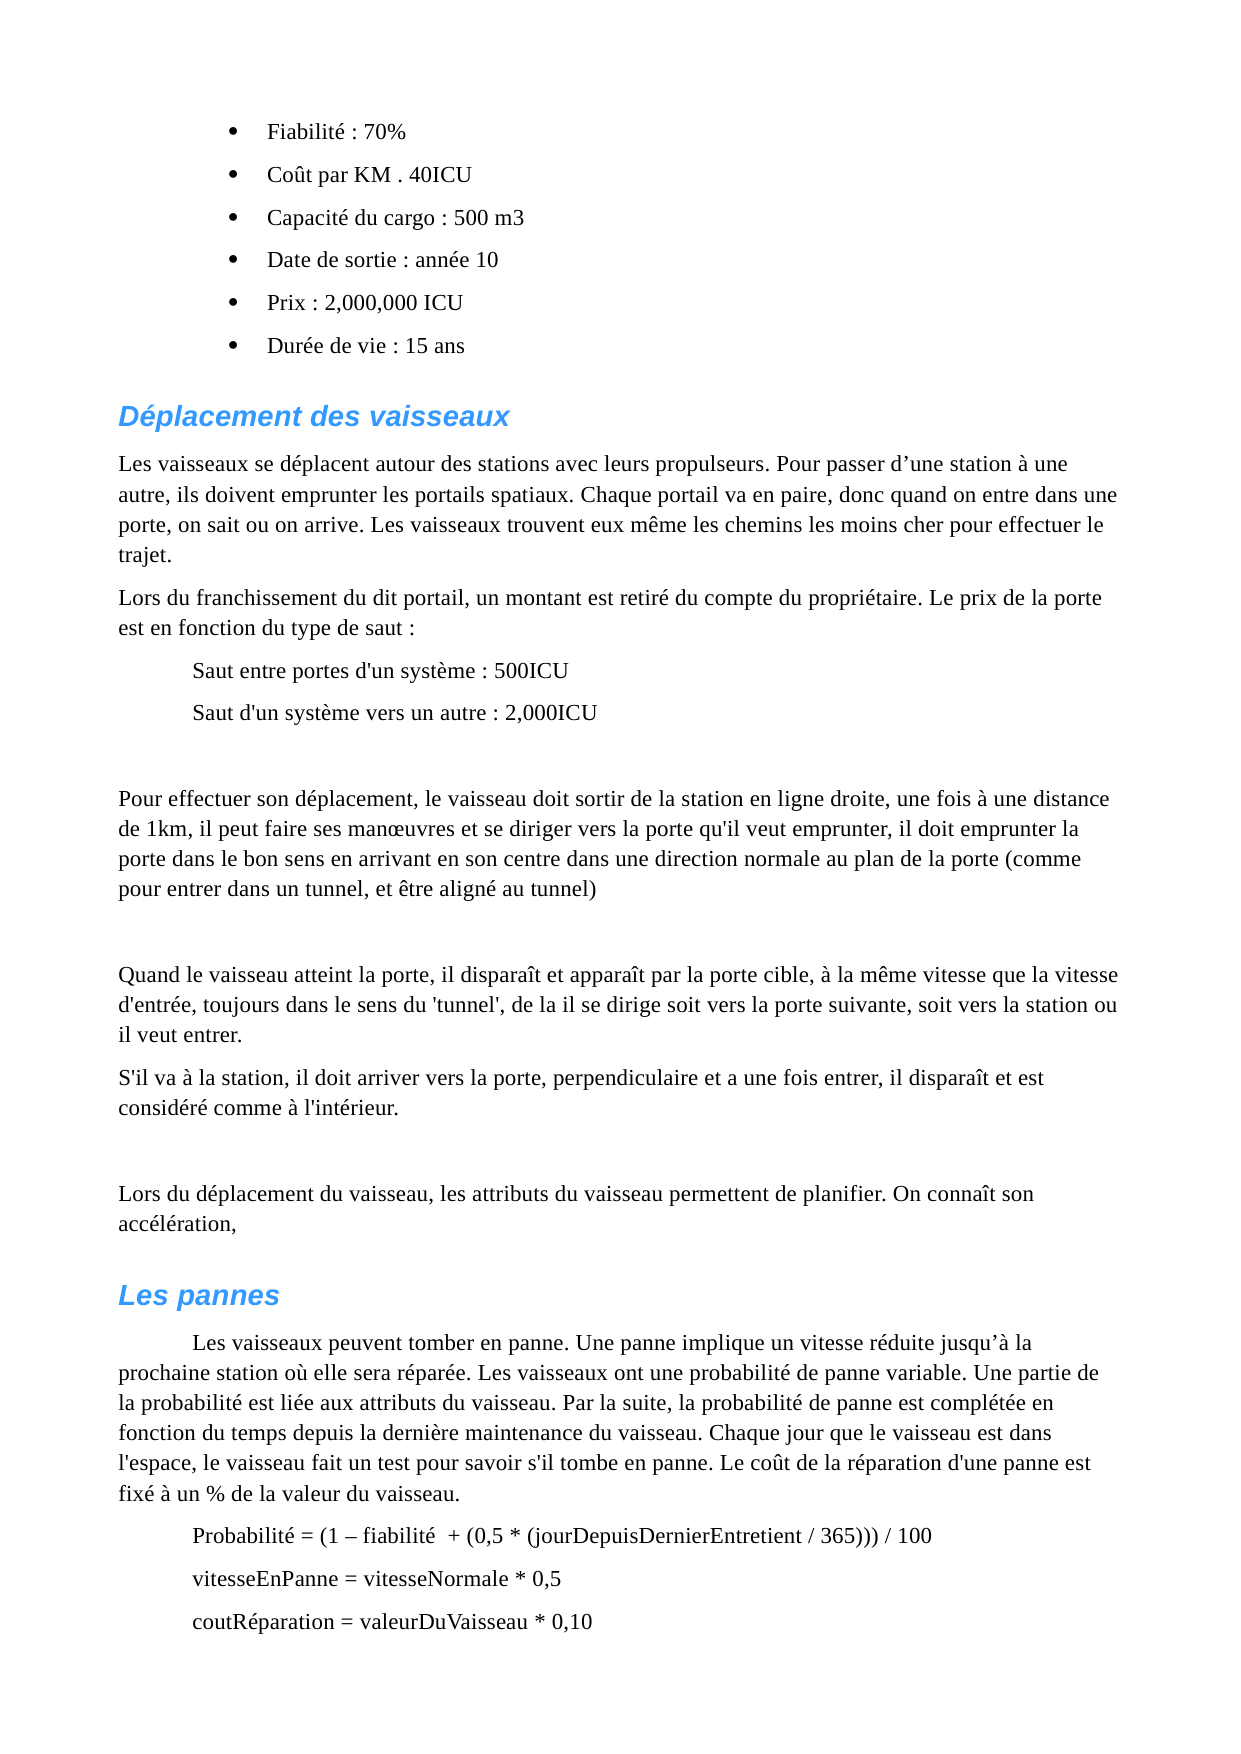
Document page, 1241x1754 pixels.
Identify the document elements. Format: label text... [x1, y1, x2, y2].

text Saut entre portes d'un système : 500ICU [118, 657, 1122, 683]
subtitle Déplacement des vaisseaux [118, 399, 1122, 433]
text S'il va à la station, il doit arriver vers la porte, perpendiculaire et a une fois entrer, il disparaît et est considéré comme à l'intérieur. [118, 1064, 1122, 1121]
text vitesseEnPanne = vitesseNormale * 0,5 [118, 1565, 1122, 1591]
text Les vaisseaux peuvent tomber en panne. Une panne implique un vitesse réduite jusqu’à la prochaine station où elle sera réparée. Les vaisseaux ont une probabilité de panne variable. Une partie de la probabilité est liée aux attributs du vaisseau. Par la suite, la probabilité de panne est complétée en fonction du temps depuis la dernière maintenance du vaisseau. Chaque jour que le vaisseau est dans l'espace, le vaisseau fait un test pour savoir s'il tombe en panne. Le coût de la réparation d'une panne est fixé à un % de la valeur du vaisseau. [118, 1328, 1122, 1506]
subtitle Les pannes [118, 1277, 1122, 1311]
text Lors du déplacement du vaisseau, les attributs du vaisseau permettent de planifier. On connaît son accélération, [118, 1179, 1122, 1236]
text Pour effectuer son déplacement, le vaisseau doit sortir de la station en ligne droite, une fois à une distance de 1km, il peut faire ses manœuvres et se diriger vers la porte qu'il veut emprunter, il doit emprunter la porte dans le bon sens en arrivant en son centre dans une direction normale au plan de la porte (comme pour entrer dans un tunnel, et être aligné au tunnel) [118, 785, 1122, 902]
text Quand le vaisseau atteint la porte, il disparaît et apparaît par la porte cible, à la même vitesse que la vitesse d'entrée, toujours dans le sens du 'tunnel', de la il se dirige soit vers la porte suivante, soit vers la station ou il veut entrer. [118, 961, 1122, 1048]
list Fiabilité : 70% [229, 118, 1122, 144]
text Lors du franchissement du dit portail, un montant est retiré du compte du propriétaire. Le prix de la porte est en fonction du type de saut : [118, 584, 1122, 640]
list Durée de vie : 15 ans [229, 332, 1122, 358]
text Saut d'un système vers un autre : 2,000ICU [118, 699, 1122, 726]
text Les vaisseaux se déplacent autour des stations avec leurs propulseurs. Pour passer d’une station à une autre, ils doivent emprunter les portails spatiaux. Chaque portail va en paire, donc quand on entre dans une porte, on sait ou on arrive. Les vaisseaux trouvent eux même les chemins les moins cher pour effectuer le trajet. [118, 450, 1122, 567]
list Prix : 2,000,000 ICU [229, 289, 1122, 315]
list Capacité du cargo : 500 m3 [229, 203, 1122, 230]
text Probabilité = (1 – fiabilité + (0,5 * (jourDepuisDernierEntretient / 365))) / 100 [118, 1522, 1122, 1549]
list Coût par KM . 40ICU [229, 161, 1122, 187]
list Date de sortie : année 10 [229, 246, 1122, 273]
text coutRéparation = valeurDuVaisseau * 0,10 [118, 1608, 1122, 1634]
